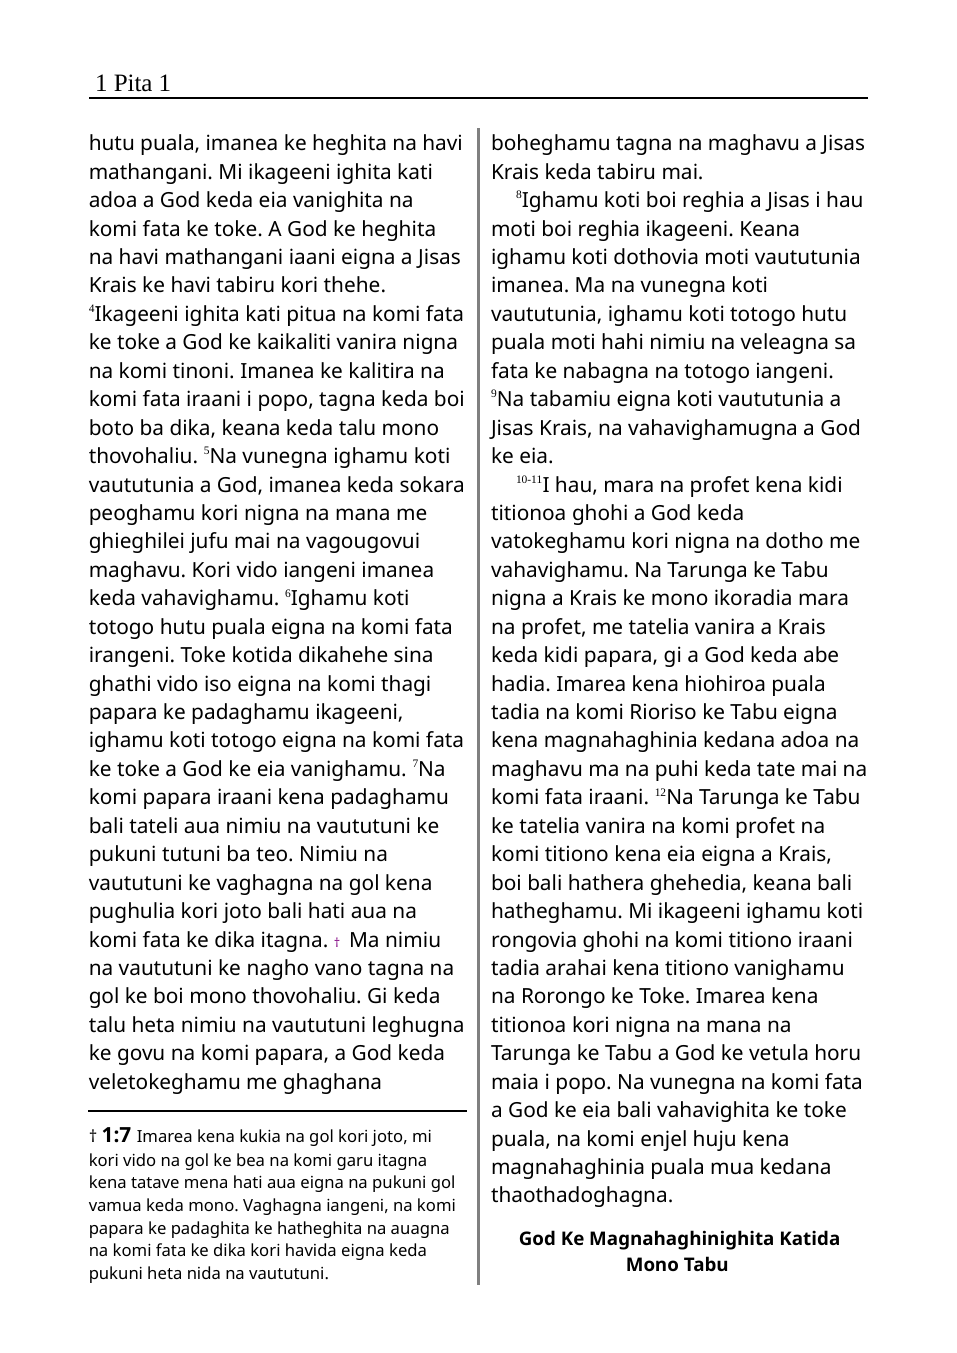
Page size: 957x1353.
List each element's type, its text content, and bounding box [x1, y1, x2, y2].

text God Ke Magnahaghinighita Katida Mono Tabu [491, 1226, 868, 1277]
text hutu puala, imanea ke heghita na havi mathangani. Mi ikageeni ighita kati adoa a God keda eia vanighita na komi fata ke toke. A God ke heghita na havi mathangani iaani eigna a Jisas Krais ke havi tabiru kori thehe. 4Ikageeni ighita kati pitua na komi fata ke toke a God ke kaikaliti vanira nigna na komi tinoni. Imanea ke kalitira na komi fata iraani i popo, tagna keda boi boto ba dika, keana keda talu mono thovohaliu. 5Na vunegna ighamu koti vaututunia a God, imanea keda sokara peoghamu kori nigna na mana me ghieghilei jufu mai na vagougovui maghavu. Kori vido iangeni imanea keda vahavighamu. 6Ighamu koti totogo hutu puala eigna na komi fata irangeni. Toke kotida dikahehe sina ghathi vido iso eigna na komi thagi papara ke padaghamu ikageeni, ighamu koti totogo eigna na komi fata ke toke a God ke eia vanighamu. 7Na komi papara iraani kena padaghamu bali tateli aua nimiu na vaututuni ke pukuni tutuni ba teo. Nimiu na vaututuni ke vaghagna na gol kena pughulia kori joto bali hati aua na komi fata ke dika itagna. Ma nimiu na vaututuni ke nagho vano tagna na gol ke boi mono thovohaliu. Gi keda talu heta nimiu na vaututuni leghugna ke govu na komi papara, a God keda veletokeghamu me ghaghana [88, 128, 466, 1095]
text 10-11I hau, mara na profet kena kidi titionoa ghohi a God keda vatokeghamu kori nigna na dotho me vahavighamu. Na Tarunga ke Tabu nigna a Krais ke mono ikoradia mara na profet, me tatelia vanira a Krais keda kidi papara, gi a God keda abe hadia. Imarea kena hiohiroa puala tadia na komi Rioriso ke Tabu eigna kena magnahaghinia kedana adoa na maghavu ma na puhi keda tate mai na komi fata iraani. 12Na Tarunga ke Tabu ke tatelia vanira na komi profet na komi titiono kena eia eigna a Krais, boi bali hathera ghehedia, keana bali hatheghamu. Mi ikageeni ighamu koti rongovia ghohi na komi titiono iraani tadia arahai kena titiono vanighamu na Rorongo ke Toke. Imarea kena titionoa kori nigna na mana na Tarunga ke Tabu a God ke vetula horu maia i popo. Na vunegna na komi fata a God ke eia bali vahavighita ke toke puala, na komi enjel huju kena magnahaghinia puala mua kedana thaothadoghagna. [491, 470, 868, 1209]
text 1:7 Imarea kena kukia na gol kori joto, mi kori vido na gol ke bea na komi garu itagna kena tatave mena hati aua eigna na pukuni gol vamua keda mono. Vaghagna iangeni, na komi papara ke padaghita ke hatheghita na auagna na komi fata ke dika kori havida eigna keda pukuni heta nida na vaututuni. [88, 1120, 466, 1284]
text 8Ighamu koti boi reghia a Jisas i hau moti boi reghia ikageeni. Keana ighamu koti dothovia moti vaututunia imanea. Ma na vunegna koti vaututunia, ighamu koti totogo hutu puala moti hahi nimiu na veleagna sa fata ke nabagna na totogo iangeni. 9Na tabamiu eigna koti vaututunia a Jisas Krais, na vahavighamugna a God ke eia. [491, 185, 868, 470]
text boheghamu tagna na maghavu a Jisas Krais keda tabiru mai. [491, 128, 868, 185]
